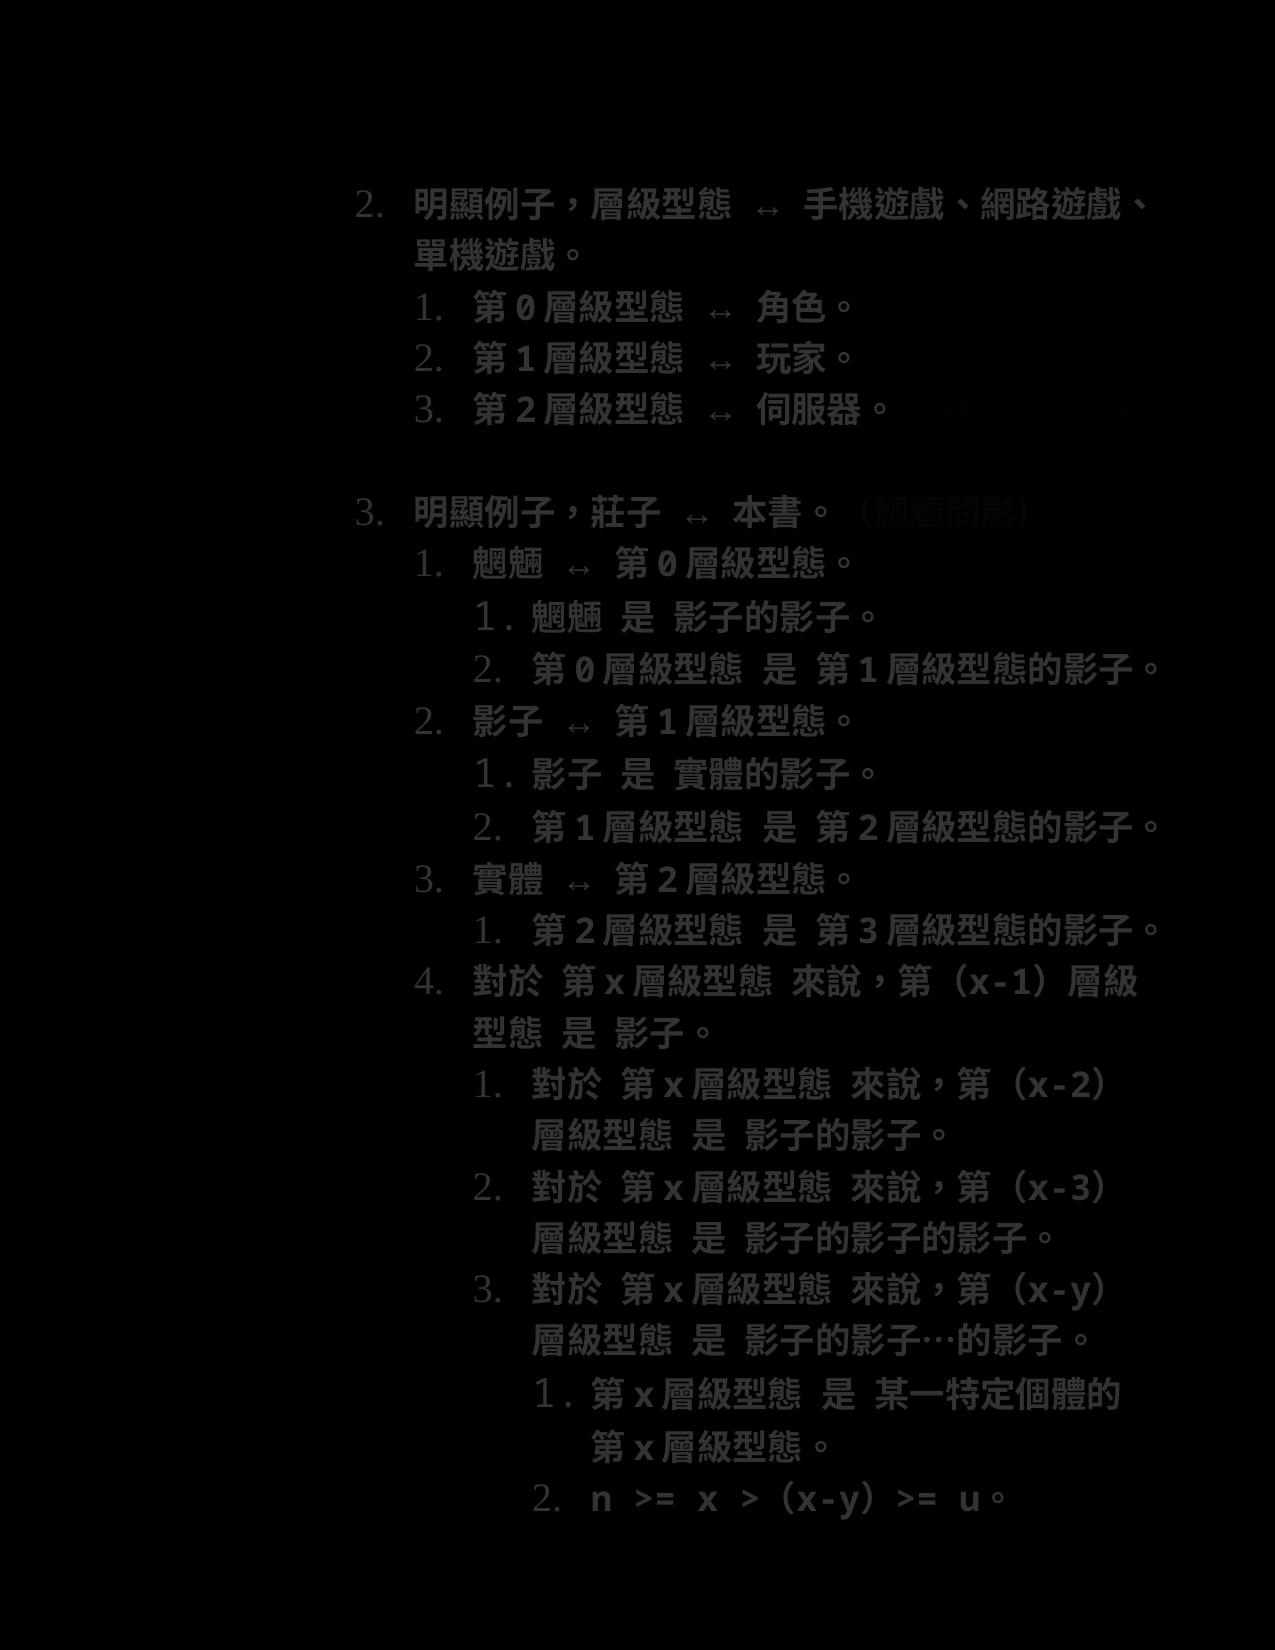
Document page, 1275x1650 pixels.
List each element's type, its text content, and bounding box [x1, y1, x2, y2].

list 第1層級型態 是 第2層級型態的影子。 [472, 800, 1157, 851]
list 對於 第x層級型態 來說，第（x-y）層級型態 是 影子的影子…的影子。 [472, 1262, 1157, 1364]
list 對於 第x層級型態 來說，第（x-3）層級型態 是 影子的影子的影子。 [472, 1159, 1157, 1262]
list 第1層級型態 ↔ 玩家。 [413, 330, 1157, 382]
list 第0層級型態 是 第1層級型態的影子。 [472, 642, 1157, 693]
list 第2層級型態 ↔ 伺服器。（明顯例子，阿卡西紀錄） [413, 382, 1157, 484]
list 第0層級型態 ↔ 角色。 [413, 279, 1157, 330]
list 明顯例子，層級型態 ↔ 手機遊戲、網路遊戲、單機遊戲。 [354, 176, 1157, 279]
list 影子 是 實體的影子。 [472, 744, 1157, 800]
list n >= x >（x-y）>= u。 [532, 1471, 1157, 1522]
list 第2層級型態 是 第3層級型態的影子。 [472, 902, 1157, 954]
list 實體 ↔ 第2層級型態。 [413, 851, 1157, 902]
list 影子 ↔ 第1層級型態。 [413, 693, 1157, 744]
list 對於 第x層級型態 來說，第（x-1）層級型態 是 影子。 [413, 954, 1157, 1056]
list 第x層級型態 是 某一特定個體的 第x層級型態。 [532, 1364, 1157, 1471]
list 魍魎 ↔ 第0層級型態。 [413, 535, 1157, 587]
list 明顯例子，莊子 ↔ 本書。（魍魎問影） [354, 484, 1157, 535]
list 魍魎 是 影子的影子。 [472, 587, 1157, 642]
list 對於 第x層級型態 來說，第（x-2）層級型態 是 影子的影子。 [472, 1056, 1157, 1159]
